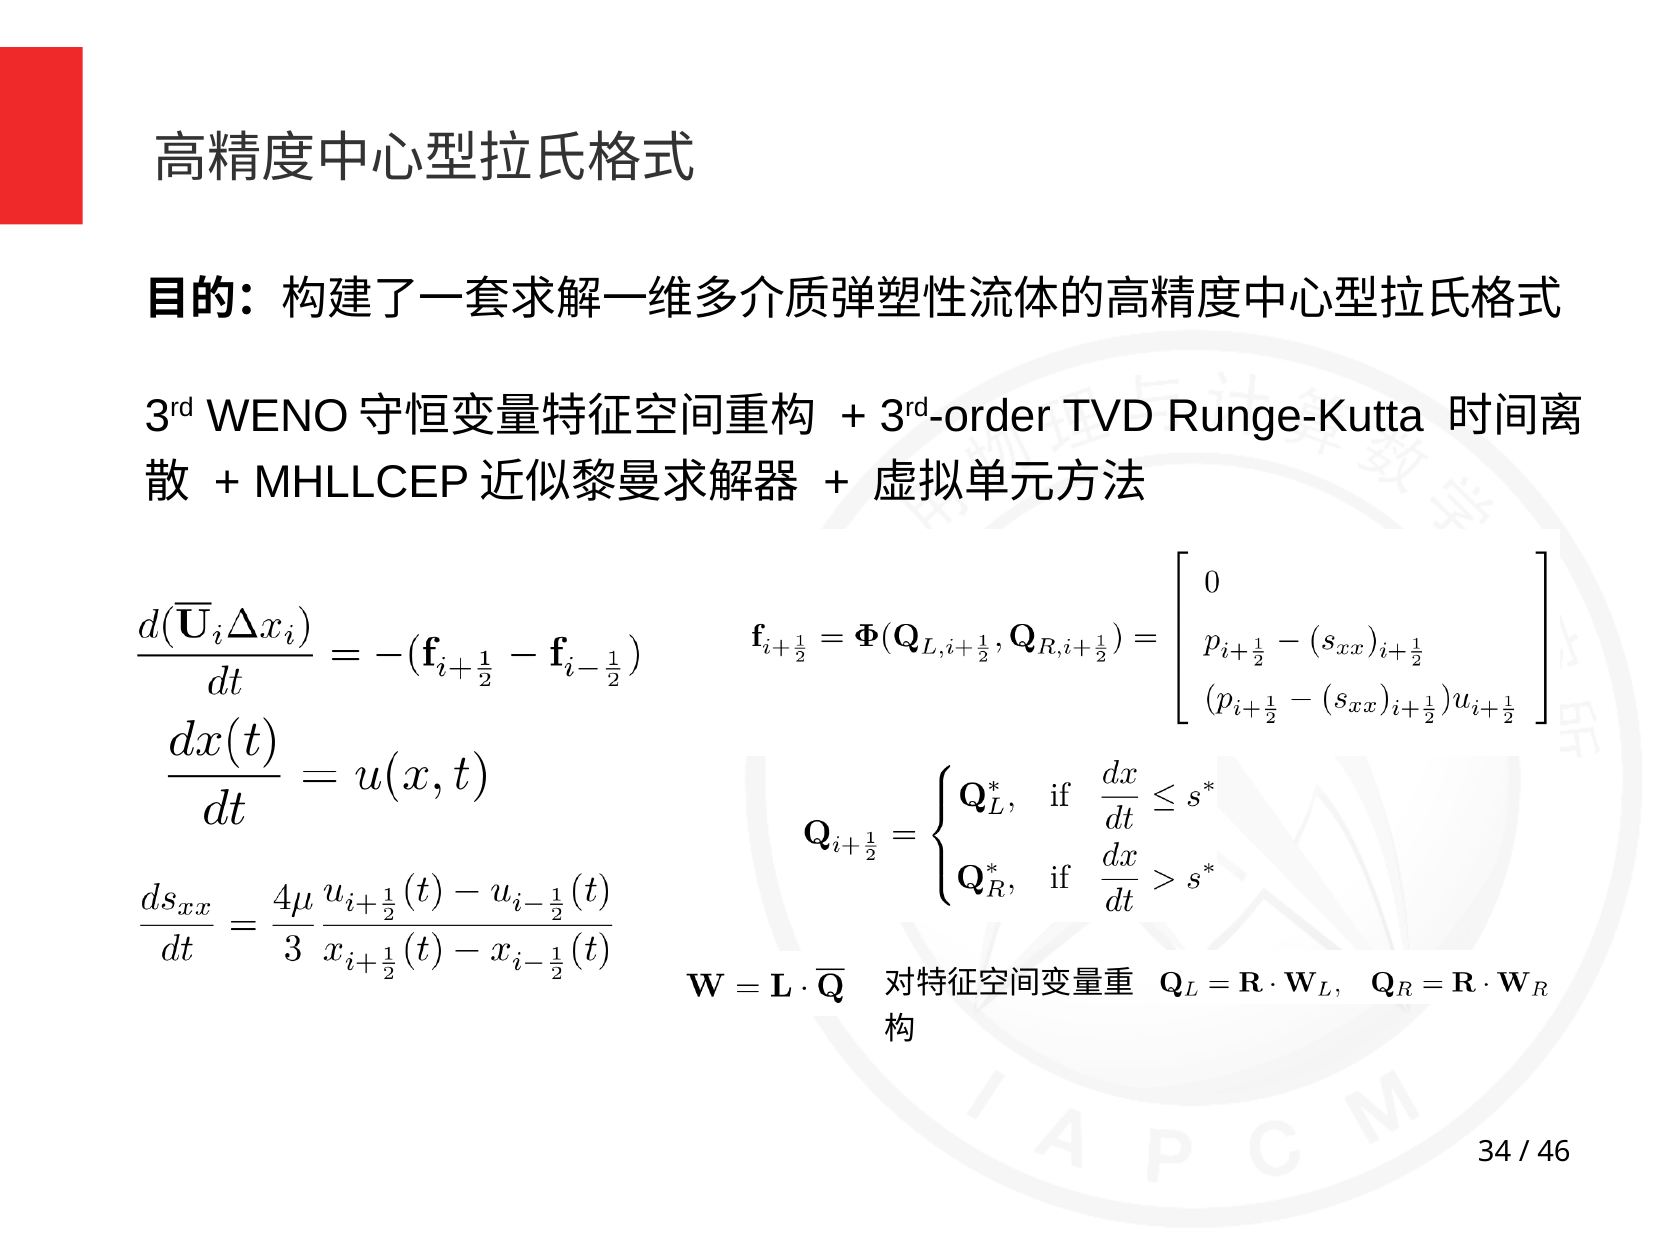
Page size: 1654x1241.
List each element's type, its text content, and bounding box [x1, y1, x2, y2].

picture [129, 850, 618, 992]
title 高精度中心型拉氏格式 [118, 49, 1571, 257]
picture [118, 582, 645, 697]
text_box 对特征空间变量重构 [869, 950, 1154, 1038]
text_box 目的：构建了一套求解一维多介质弹塑性流体的高精度中心型拉氏格式 3rd WENO守恒变量特征空间重构 + 3rd-order TVD Runge-Kutta 时间离散 + MHLLCEP近似黎曼求解器 + 虚拟单元方法 [129, 253, 1619, 720]
picture [673, 321, 1654, 1241]
picture [165, 704, 492, 839]
